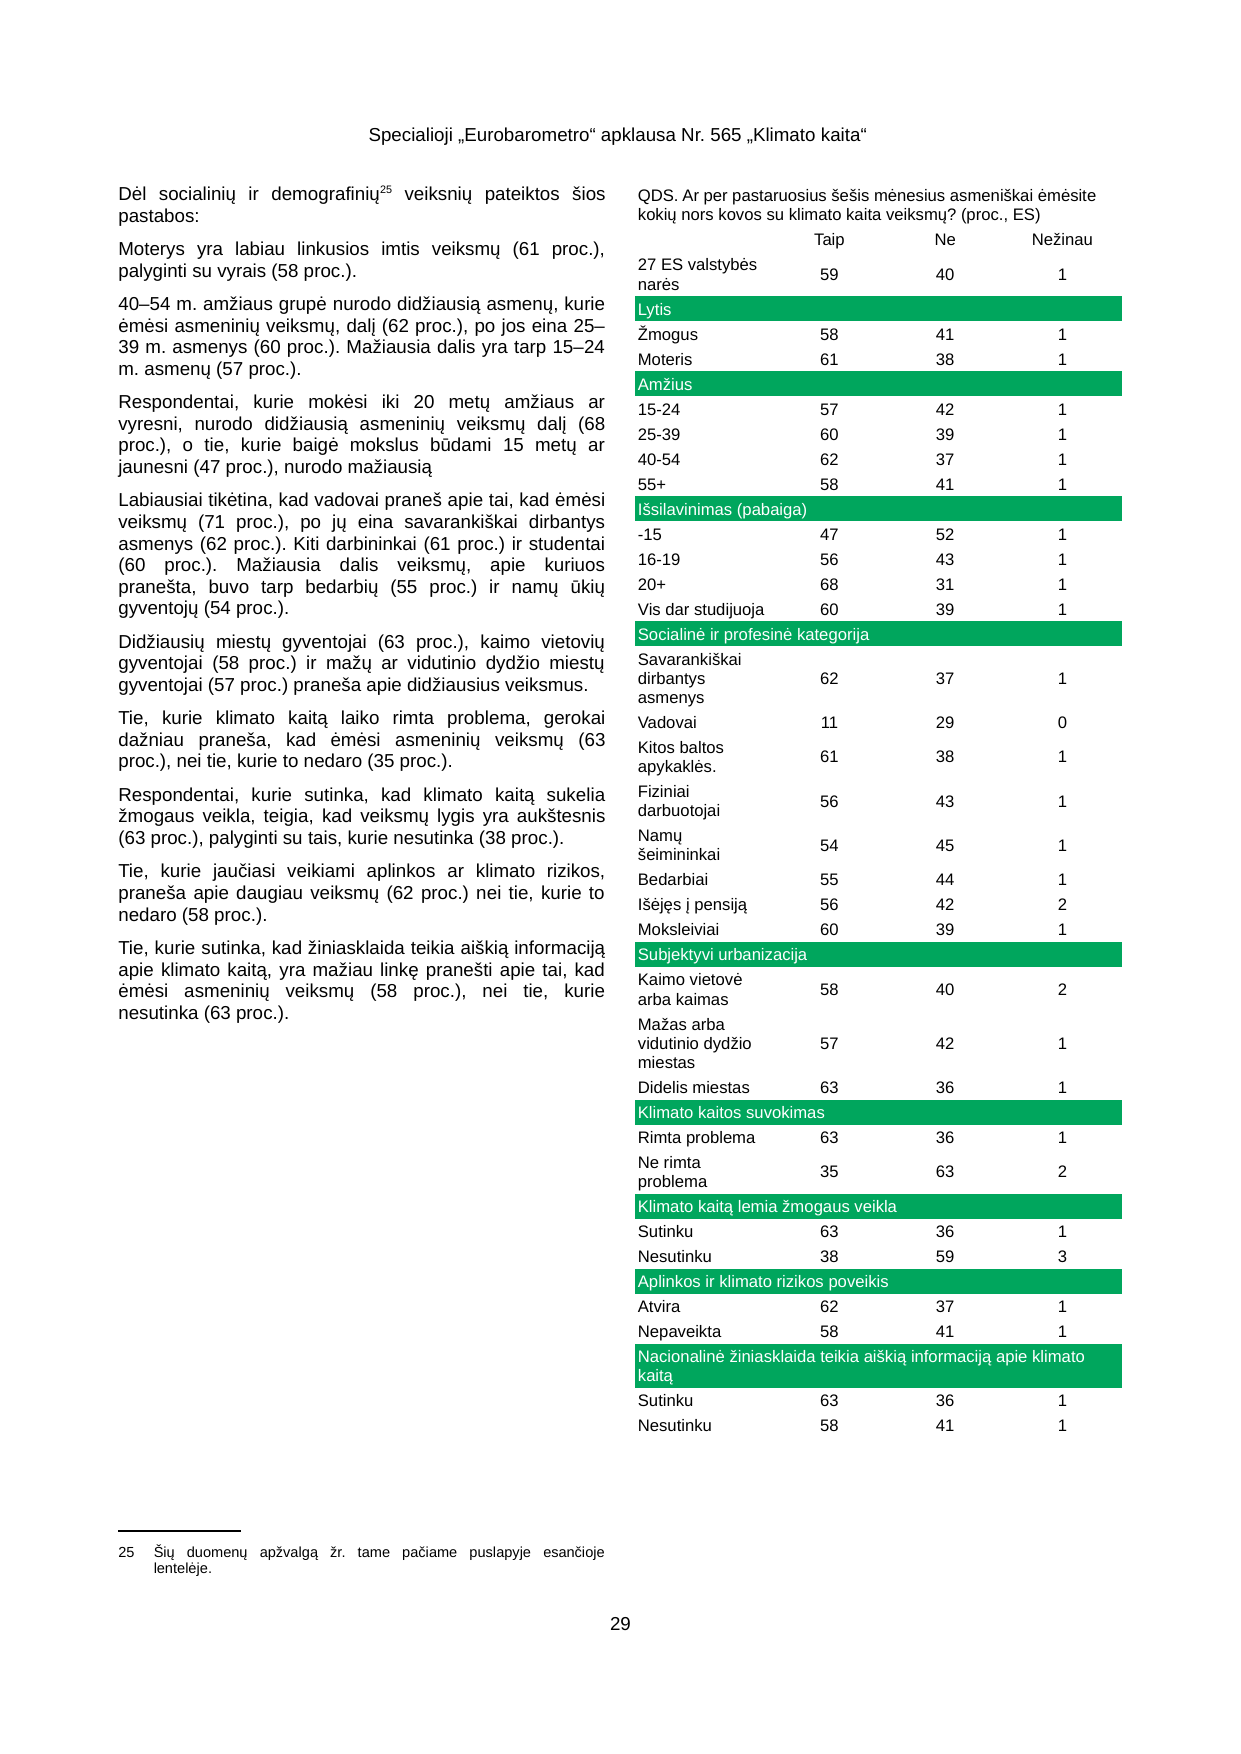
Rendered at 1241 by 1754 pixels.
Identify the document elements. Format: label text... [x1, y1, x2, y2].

table_cell Klimato kaitą lemia žmogaus veikla [635, 1194, 1122, 1219]
table_cell Klimato kaitos suvokimas [635, 1100, 1122, 1125]
table_cell Namų šeimininkai [635, 823, 771, 867]
table_cell Moksleiviai [635, 917, 771, 942]
table_cell Savarankiškai dirbantys asmenys [635, 646, 771, 710]
table_cell 62 [771, 446, 887, 471]
table_cell 58 [771, 471, 887, 496]
table_cell Bedarbiai [635, 867, 771, 892]
text Didžiausių miestų gyventojai (63 proc.), kaimo vietovių gyventojai (58 proc.) ir mažų ar vidutinio dydžio miestų gyventojai (57 proc.) praneša apie didžiausius veiksmus. [118, 631, 605, 695]
table_cell 45 [888, 823, 1002, 867]
table_cell 38 [771, 1244, 887, 1269]
table_cell 2 [1003, 892, 1122, 917]
table_cell 37 [888, 646, 1002, 710]
table_cell 43 [888, 779, 1002, 823]
table_cell Nesutinku [635, 1244, 771, 1269]
text Šių duomenų apžvalgą žr. tame pačiame puslapyje esančioje lentelėje. [118, 1543, 605, 1577]
table_cell 1 [1003, 546, 1122, 571]
table_cell 1 [1003, 321, 1122, 346]
table_cell 1 [1003, 346, 1122, 371]
text 40–54 m. amžiaus grupė nurodo didžiausią asmenų, kurie ėmėsi asmeninių veiksmų, dalį (62 proc.), po jos eina 25–39 m. asmenys (60 proc.). Mažiausia dalis yra tarp 15–24 m. asmenų (57 proc.). [118, 293, 605, 379]
table_cell 59 [771, 252, 887, 296]
table_cell 41 [888, 1413, 1002, 1438]
table_cell Rimta problema [635, 1125, 771, 1150]
table_cell 1 [1003, 1075, 1122, 1100]
table_cell 63 [771, 1388, 887, 1413]
table_cell 56 [771, 892, 887, 917]
table_cell Subjektyvi urbanizacija [635, 942, 1122, 967]
table_cell 63 [888, 1150, 1002, 1194]
table_cell 39 [888, 421, 1002, 446]
table_cell 1 [1003, 867, 1122, 892]
table_cell 1 [1003, 1388, 1122, 1413]
table_cell 1 [1003, 1319, 1122, 1344]
table_cell -15 [635, 521, 771, 546]
table_cell 39 [888, 596, 1002, 621]
table_cell Aplinkos ir klimato rizikos poveikis [635, 1269, 1122, 1294]
table_cell 1 [1003, 421, 1122, 446]
table_cell 1 [1003, 471, 1122, 496]
table_cell Amžius [635, 371, 1122, 396]
table_cell 42 [888, 1011, 1002, 1075]
table_cell 11 [771, 710, 887, 735]
table_cell 60 [771, 421, 887, 446]
table_cell 41 [888, 321, 1002, 346]
table_cell Kaimo vietovė arba kaimas [635, 967, 771, 1011]
table_cell 29 [888, 710, 1002, 735]
table_cell Nežinau [1003, 227, 1122, 252]
text Tie, kurie sutinka, kad žiniasklaida teikia aiškią informaciją apie klimato kaitą, yra mažiau linkę pranešti apie tai, kad ėmėsi asmeninių veiksmų (58 proc.), nei tie, kurie nesutinka (63 proc.). [118, 937, 605, 1023]
table_cell 1 [1003, 1294, 1122, 1319]
table_cell 1 [1003, 1125, 1122, 1150]
table_cell 62 [771, 1294, 887, 1319]
table_cell 57 [771, 396, 887, 421]
table_cell 42 [888, 396, 1002, 421]
table_cell 43 [888, 546, 1002, 571]
table_cell Kitos baltos apykaklės. [635, 735, 771, 779]
table_cell 40 [888, 967, 1002, 1011]
table_cell 35 [771, 1150, 887, 1194]
text Respondentai, kurie mokėsi iki 20 metų amžiaus ar vyresni, nurodo didžiausią asmeninių veiksmų dalį (68 proc.), o tie, kurie baigė mokslus būdami 15 metų ar jaunesni (47 proc.), nurodo mažiausią [118, 391, 605, 477]
text Labiausiai tikėtina, kad vadovai praneš apie tai, kad ėmėsi veiksmų (71 proc.), po jų eina savarankiškai dirbantys asmenys (62 proc.). Kiti darbininkai (61 proc.) ir studentai (60 proc.). Mažiausia dalis veiksmų, apie kuriuos pranešta, buvo tarp bedarbių (55 proc.) ir namų ūkių gyventojų (54 proc.). [118, 489, 605, 619]
table_cell 58 [771, 1319, 887, 1344]
table_cell 42 [888, 892, 1002, 917]
table_cell Lytis [635, 296, 1122, 321]
table_cell Sutinku [635, 1219, 771, 1244]
table_cell 60 [771, 596, 887, 621]
table_cell Nepaveikta [635, 1319, 771, 1344]
table_cell 57 [771, 1011, 887, 1075]
table_cell 63 [771, 1075, 887, 1100]
text Respondentai, kurie sutinka, kad klimato kaitą sukelia žmogaus veikla, teigia, kad veiksmų lygis yra aukštesnis (63 proc.), palyginti su tais, kurie nesutinka (38 proc.). [118, 784, 605, 848]
table_cell 52 [888, 521, 1002, 546]
text Tie, kurie jaučiasi veikiami aplinkos ar klimato rizikos, praneša apie daugiau veiksmų (62 proc.) nei tie, kurie to nedaro (58 proc.). [118, 860, 605, 925]
table_cell 44 [888, 867, 1002, 892]
table_cell 38 [888, 735, 1002, 779]
table_cell 58 [771, 967, 887, 1011]
table_cell Vis dar studijuoja [635, 596, 771, 621]
table_cell 56 [771, 546, 887, 571]
table_cell 25-39 [635, 421, 771, 446]
table_cell Išsilavinimas (pabaiga) [635, 496, 1122, 521]
table_cell 1 [1003, 735, 1122, 779]
table_cell 59 [888, 1244, 1002, 1269]
table_cell 20+ [635, 571, 771, 596]
table_cell 0 [1003, 710, 1122, 735]
table_cell 1 [1003, 252, 1122, 296]
table_header QDS. Ar per pastaruosius šešis mėnesius asmeniškai ėmėsite kokių nors kovos su klimato kaita veiksmų? (proc., ES) [635, 183, 1122, 227]
table_cell 16-19 [635, 546, 771, 571]
table_cell 37 [888, 1294, 1002, 1319]
table_cell Moteris [635, 346, 771, 371]
table_cell Vadovai [635, 710, 771, 735]
table_cell 55 [771, 867, 887, 892]
table_cell 1 [1003, 917, 1122, 942]
table_cell 56 [771, 779, 887, 823]
table_cell Socialinė ir profesinė kategorija [635, 621, 1122, 646]
table_cell Didelis miestas [635, 1075, 771, 1100]
table_cell 36 [888, 1075, 1002, 1100]
table_cell 1 [1003, 823, 1122, 867]
table_cell 61 [771, 735, 887, 779]
table_cell 62 [771, 646, 887, 710]
table_cell 58 [771, 321, 887, 346]
table_cell 36 [888, 1219, 1002, 1244]
table_cell 1 [1003, 779, 1122, 823]
table_cell Ne rimta problema [635, 1150, 771, 1194]
table_cell Ne [888, 227, 1002, 252]
table_cell 2 [1003, 967, 1122, 1011]
table_cell Atvira [635, 1294, 771, 1319]
text Dėl socialinių ir demografinių veiksnių pateiktos šios pastabos: [118, 183, 605, 226]
text Tie, kurie klimato kaitą laiko rimta problema, gerokai dažniau praneša, kad ėmėsi asmeninių veiksmų (63 proc.), nei tie, kurie to nedaro (35 proc.). [118, 707, 605, 772]
table_cell 36 [888, 1388, 1002, 1413]
table_cell 58 [771, 1413, 887, 1438]
table_cell Žmogus [635, 321, 771, 346]
table_cell 1 [1003, 1219, 1122, 1244]
table_cell 1 [1003, 1011, 1122, 1075]
table_cell 31 [888, 571, 1002, 596]
table_cell [635, 227, 771, 252]
table_cell 54 [771, 823, 887, 867]
table_cell 1 [1003, 521, 1122, 546]
table_cell 1 [1003, 571, 1122, 596]
table_cell 3 [1003, 1244, 1122, 1269]
table_cell 15-24 [635, 396, 771, 421]
table_cell 1 [1003, 446, 1122, 471]
table_cell Taip [771, 227, 887, 252]
table_cell 47 [771, 521, 887, 546]
table_cell 41 [888, 471, 1002, 496]
table_cell 1 [1003, 396, 1122, 421]
table_cell 37 [888, 446, 1002, 471]
table_cell 38 [888, 346, 1002, 371]
table_cell 60 [771, 917, 887, 942]
table_cell 63 [771, 1125, 887, 1150]
table_cell 1 [1003, 646, 1122, 710]
table_cell 63 [771, 1219, 887, 1244]
table_cell 40 [888, 252, 1002, 296]
text Moterys yra labiau linkusios imtis veiksmų (61 proc.), palyginti su vyrais (58 proc.). [118, 238, 605, 281]
table_cell Fiziniai darbuotojai [635, 779, 771, 823]
table_cell 36 [888, 1125, 1002, 1150]
table_cell 1 [1003, 596, 1122, 621]
table_cell 61 [771, 346, 887, 371]
table_cell 27 ES valstybės narės [635, 252, 771, 296]
table_cell 68 [771, 571, 887, 596]
table_cell 41 [888, 1319, 1002, 1344]
table_cell 2 [1003, 1150, 1122, 1194]
table_cell Nesutinku [635, 1413, 771, 1438]
table_cell Mažas arba vidutinio dydžio miestas [635, 1011, 771, 1075]
table_cell 55+ [635, 471, 771, 496]
table_cell 40-54 [635, 446, 771, 471]
table_cell 1 [1003, 1413, 1122, 1438]
table_cell Sutinku [635, 1388, 771, 1413]
table_cell Išėjęs į pensiją [635, 892, 771, 917]
table_cell Nacionalinė žiniasklaida teikia aiškią informaciją apie klimato kaitą [635, 1344, 1122, 1388]
table_cell 39 [888, 917, 1002, 942]
